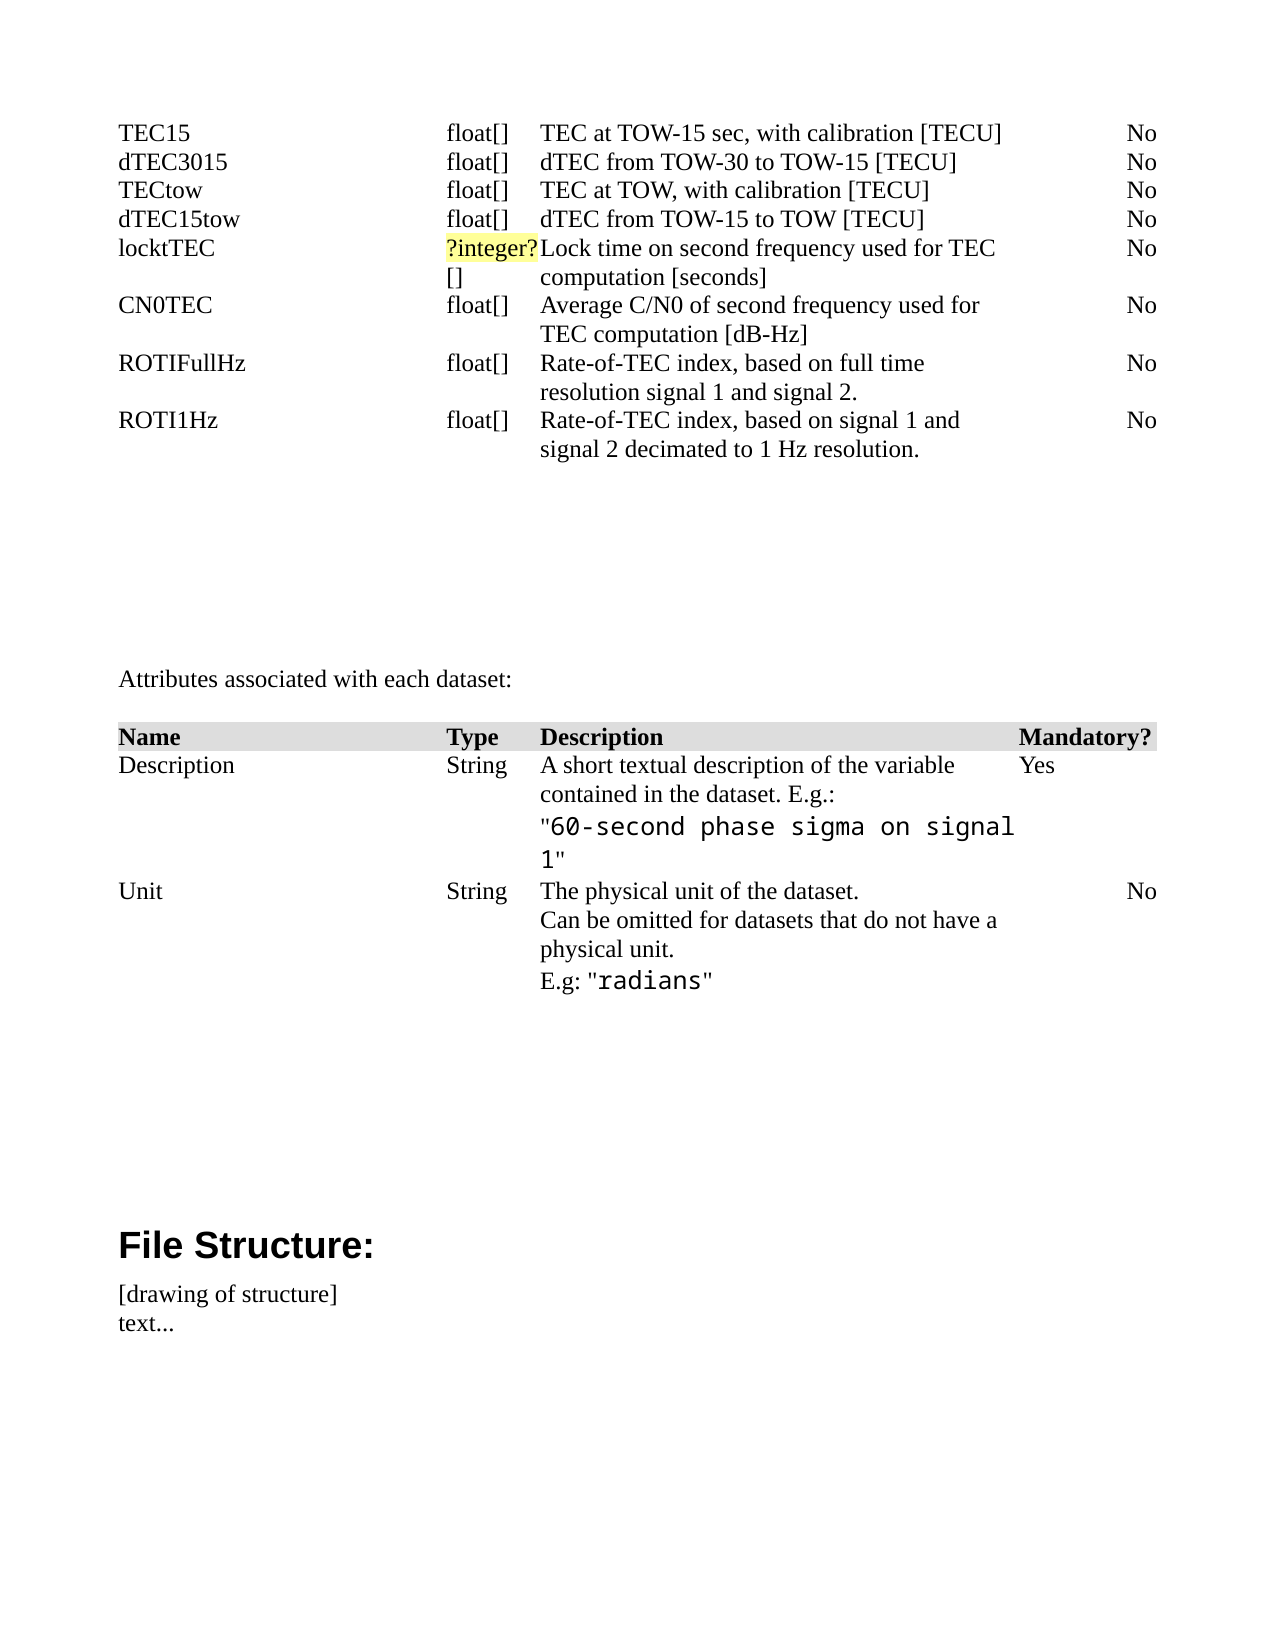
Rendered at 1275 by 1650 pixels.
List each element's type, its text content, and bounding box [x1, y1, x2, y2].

table_cell Rate-of-TEC index, based on full time resolution signal 1 and signal 2. [540, 348, 1018, 406]
table_cell [446, 549, 540, 578]
table_cell No [1019, 406, 1157, 463]
table_cell ?integer?[] [446, 233, 540, 291]
table_cell TEC15 [118, 118, 446, 147]
table_cell [540, 1025, 1018, 1054]
subtitle File Structure: [118, 1223, 1157, 1266]
table_cell dTEC3015 [118, 147, 446, 176]
table_cell Rate-of-TEC index, based on signal 1 and signal 2 decimated to 1 Hz resolution. [540, 406, 1018, 463]
table_cell TEC at TOW-15 sec, with calibration [TECU] [540, 118, 1018, 147]
table_cell float[] [446, 147, 540, 176]
table_cell [446, 1112, 540, 1140]
table_cell [540, 997, 1018, 1025]
table_cell No [1019, 291, 1157, 348]
table_cell [540, 549, 1018, 578]
table_cell [446, 1054, 540, 1083]
table_cell Unit [118, 876, 446, 997]
table_cell [446, 463, 540, 492]
table_cell Description [118, 751, 446, 876]
table_cell [1019, 997, 1157, 1025]
table_cell [118, 1025, 446, 1054]
table_cell [118, 492, 446, 521]
table_cell No [1019, 147, 1157, 176]
table_cell [540, 1054, 1018, 1083]
table_cell float[] [446, 118, 540, 147]
table_cell Average C/N0 of second frequency used for TEC computation [dB-Hz] [540, 291, 1018, 348]
table_cell float[] [446, 291, 540, 348]
table_cell TEC at TOW, with calibration [TECU] [540, 176, 1018, 204]
table_cell A short textual description of the variable contained in the dataset. E.g.: "60-second phase sigma on signal 1" [540, 751, 1018, 876]
table_cell [118, 1054, 446, 1083]
table_cell float[] [446, 176, 540, 204]
table_cell The physical unit of the dataset. Can be omitted for datasets that do not have a physical unit. E.g: "radians" [540, 876, 1018, 997]
table_cell [118, 1112, 446, 1140]
table_cell [540, 1112, 1018, 1140]
table_cell String [446, 751, 540, 876]
table_cell [446, 1083, 540, 1112]
table_cell [1019, 549, 1157, 578]
table_cell [118, 997, 446, 1025]
table_cell No [1019, 233, 1157, 291]
table_cell [1019, 578, 1157, 607]
table_cell [540, 521, 1018, 549]
table_cell [1019, 492, 1157, 521]
table_cell dTEC from TOW-30 to TOW-15 [TECU] [540, 147, 1018, 176]
table_cell locktTEC [118, 233, 446, 291]
table_cell [446, 578, 540, 607]
table_cell dTEC from TOW-15 to TOW [TECU] [540, 204, 1018, 233]
table_cell No [1019, 118, 1157, 147]
table_cell String [446, 876, 540, 997]
text text... [118, 1308, 1157, 1336]
table_cell ROTIFullHz [118, 348, 446, 406]
table_cell [540, 492, 1018, 521]
table_cell [1019, 521, 1157, 549]
table_cell No [1019, 176, 1157, 204]
table_cell [1019, 1054, 1157, 1083]
text Attributes associated with each dataset: [118, 664, 1157, 693]
table_cell [446, 1025, 540, 1054]
table_cell [446, 521, 540, 549]
table_cell [540, 578, 1018, 607]
table_cell [118, 578, 446, 607]
table_cell [1019, 463, 1157, 492]
table_cell [1019, 1025, 1157, 1054]
table_cell float[] [446, 204, 540, 233]
table_cell float[] [446, 348, 540, 406]
table_cell [118, 549, 446, 578]
table_cell dTEC15tow [118, 204, 446, 233]
table_cell No [1019, 204, 1157, 233]
table_cell No [1019, 348, 1157, 406]
table_cell CN0TEC [118, 291, 446, 348]
text [drawing of structure] [118, 1279, 1157, 1308]
table_cell [540, 1083, 1018, 1112]
table_cell [1019, 1112, 1157, 1140]
table_cell TECtow [118, 176, 446, 204]
table_cell Yes [1019, 751, 1157, 876]
table_cell No [1019, 876, 1157, 997]
table_cell Lock time on second frequency used for TEC computation [seconds] [540, 233, 1018, 291]
table_cell [446, 492, 540, 521]
table_cell [118, 463, 446, 492]
table_cell float[] [446, 406, 540, 463]
table_cell [118, 1083, 446, 1112]
table_cell [446, 997, 540, 1025]
table_cell [118, 521, 446, 549]
table_cell [540, 463, 1018, 492]
table_cell [1019, 1083, 1157, 1112]
table_cell ROTI1Hz [118, 406, 446, 463]
